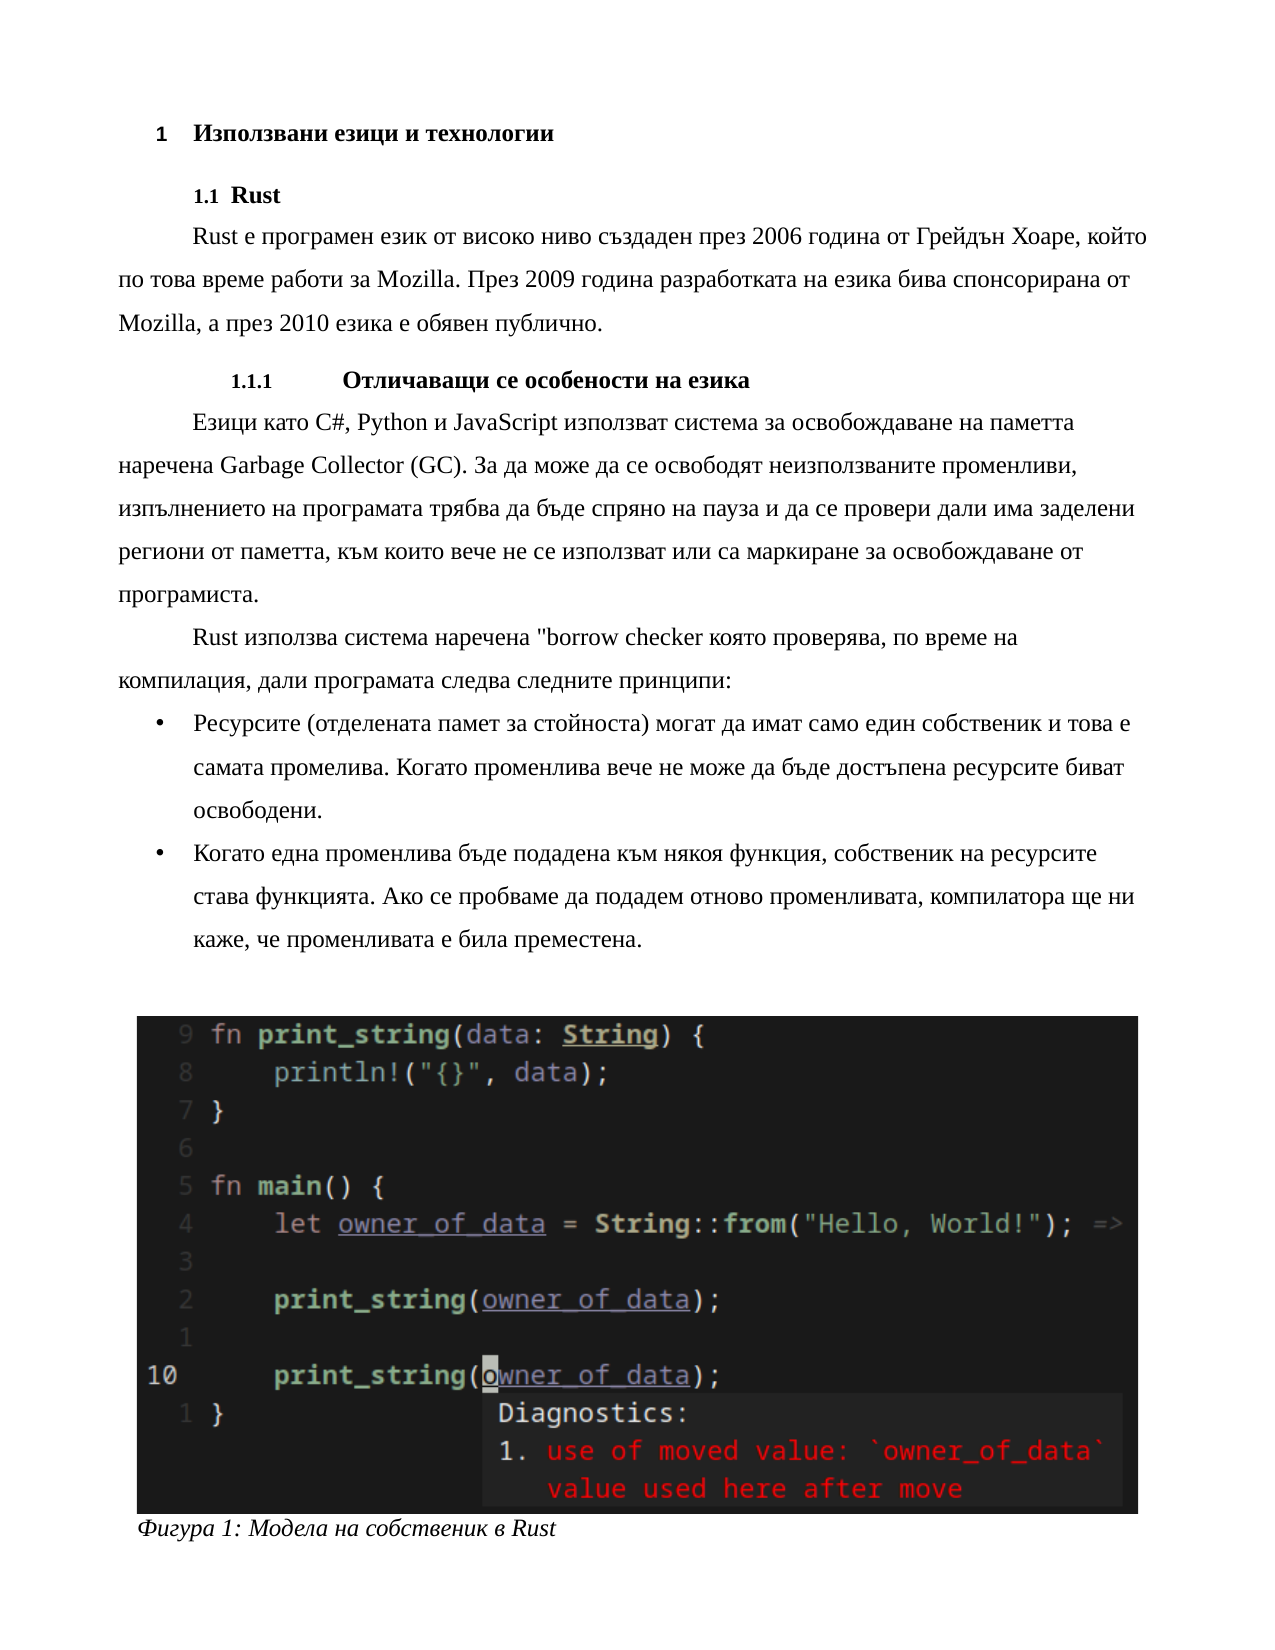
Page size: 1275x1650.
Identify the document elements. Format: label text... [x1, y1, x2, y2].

text Езици като C#, Python и JavaScript използват система за освобождаване на паметта наречена Garbage Collector (GC). За да може да се освободят неизползваните променливи, изпълнението на програмата трябва да бъде спряно на пауза и да се провери дали има заделени региони от паметта, към които вече не се използват или са маркиране за освобождаване от програмиста. [118, 407, 1157, 608]
list [137, 1004, 1138, 1016]
subtitle Rust [193, 180, 1157, 209]
list Когато една променлива бъде подадена към някоя функция, собственик на ресурсите става функцията. Ако се пробваме да подадем отново променливата, компилатора ще ни каже, че променливата е била преместена. [156, 838, 1157, 953]
list Фигура 1: Модела на собственик в Rust [137, 1514, 1138, 1542]
subtitle Отличаващи се особености на езика [231, 365, 1157, 394]
text Rust е програмен език от високо ниво създаден през 2006 година от Грейдън Хоаре, който по това време работи за Mozilla. През 2009 година разработката на езика бива спонсорирана от Mozilla, a през 2010 езика е обявен публично. [118, 221, 1157, 336]
subtitle Използвани езици и технологии [156, 118, 1157, 147]
text компилация, дали програмата следва следните принципи: [118, 665, 1157, 694]
picture [136, 1016, 1139, 1514]
text Rust използва система наречена "borrow checker която проверява, по време на [118, 622, 1157, 651]
list Ресурсите (отделената памет за стойноста) могат да имат само един собственик и това е самата промелива. Когато променлива вече не може да бъде достъпена ресурсите биват освободени. [156, 708, 1157, 823]
